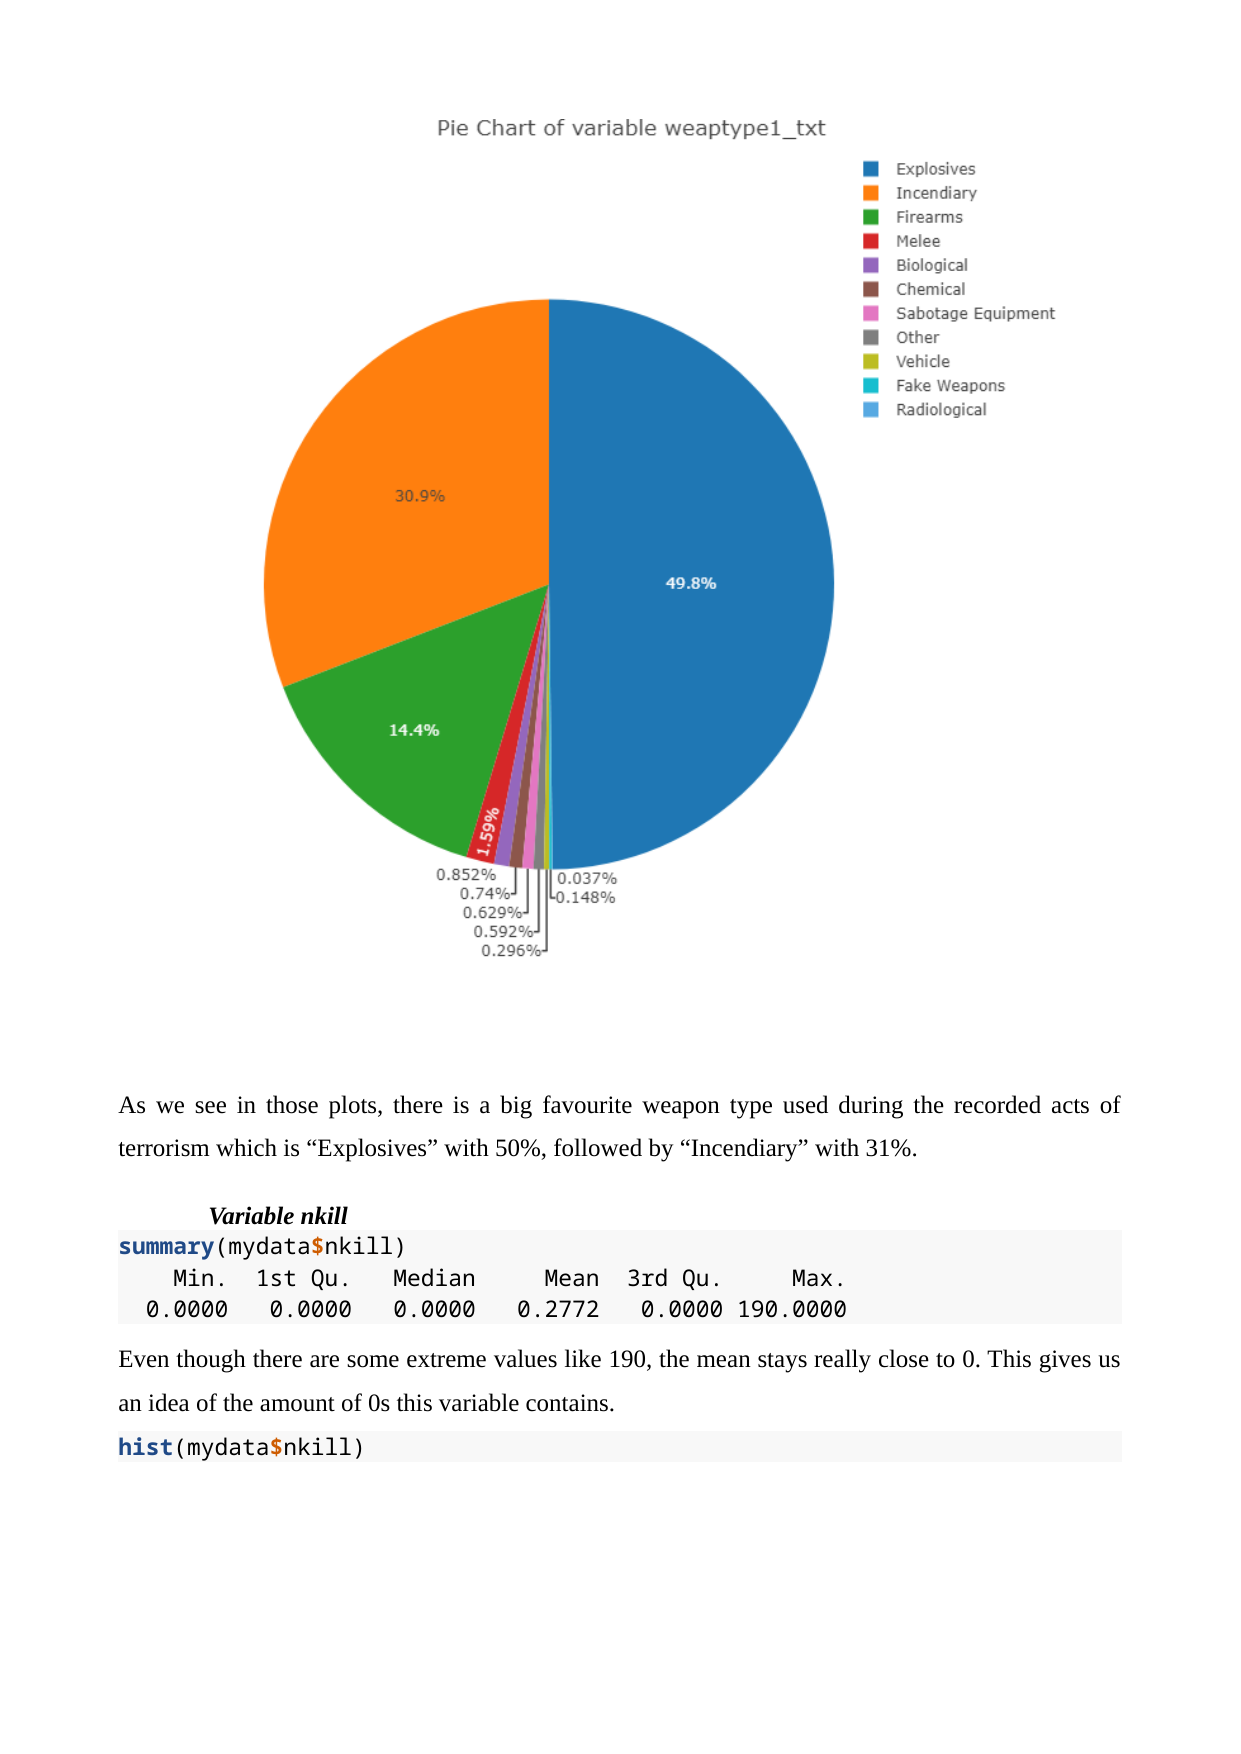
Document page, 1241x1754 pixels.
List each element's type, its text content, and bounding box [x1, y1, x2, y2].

table_header [119, 119, 188, 1069]
text Even though there are some extreme values like 190, the mean stays really close to 0. This gives us an idea of the amount of 0s this variable contains. [118, 1344, 1122, 1416]
subtitle Variable nkill [118, 1201, 1122, 1230]
text hist(mydata$nkill) [118, 1431, 1122, 1462]
text As we see in those plots, there is a big favourite weapon type used during the recorded acts of terrorism which is “Explosives” with 50%, followed by “Incendiary” with 31%. [118, 1090, 1122, 1162]
text summary(mydata$nkill) [118, 1230, 1122, 1261]
text Min. 1st Qu. Median Mean 3rd Qu. Max. 0.0000 0.0000 0.0000 0.2772 0.0000 190.0000 [118, 1261, 1122, 1324]
table_header [1075, 119, 1122, 1069]
picture [188, 119, 1075, 1069]
